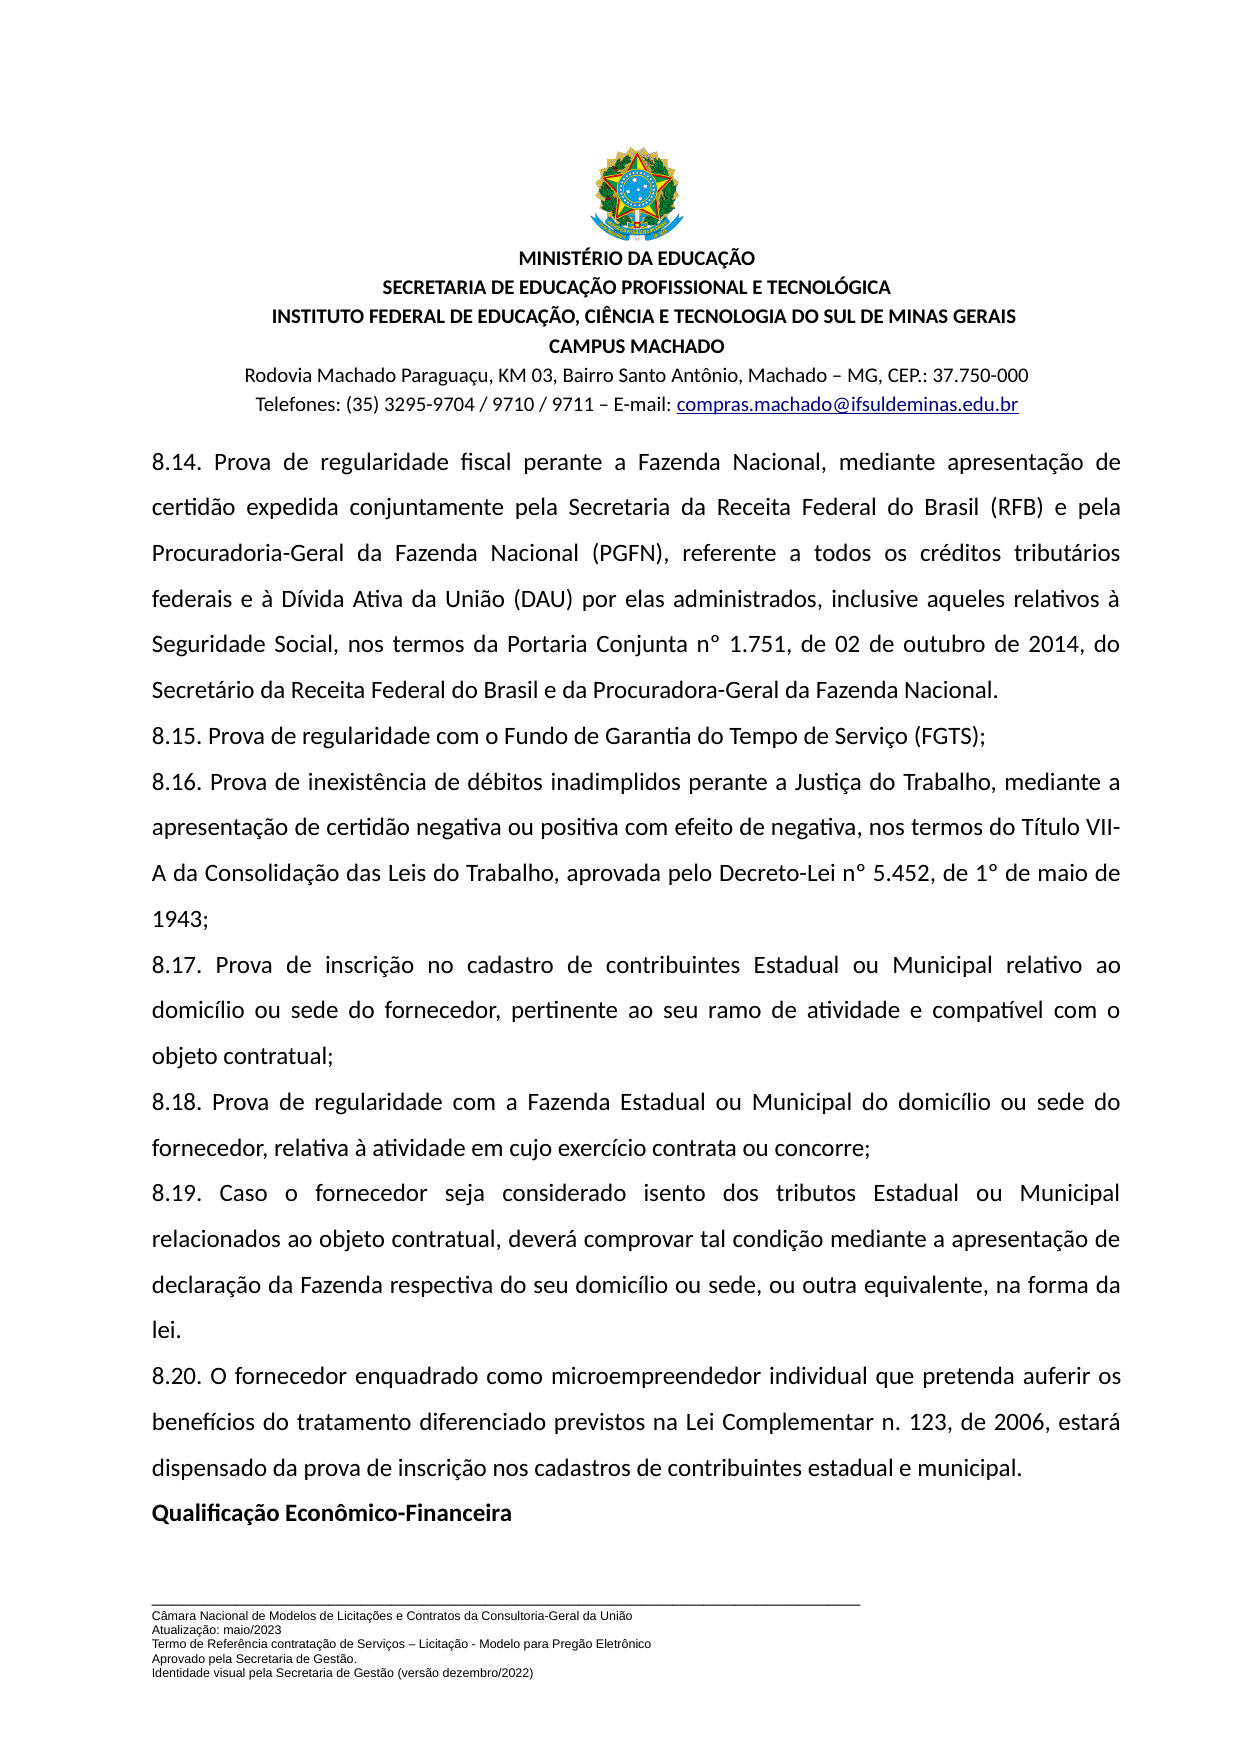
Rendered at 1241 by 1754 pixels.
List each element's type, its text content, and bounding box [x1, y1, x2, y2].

text Qualificação Econômico-Financeira [152, 1497, 1122, 1528]
picture [656, 223, 665, 228]
picture [590, 147, 684, 241]
text 8.17. Prova de inscrição no cadastro de contribuintes Estadual ou Municipal relativo ao domicílio ou sede do fornecedor, pertinente ao seu ramo de atividade e compatível com o objeto contratual; [152, 949, 1122, 1071]
text 8.18. Prova de regularidade com a Fazenda Estadual ou Municipal do domicílio ou sede do fornecedor, relativa à atividade em cujo exercício contrata ou concorre; [152, 1086, 1122, 1162]
text 8.19. Caso o fornecedor seja considerado isento dos tributos Estadual ou Municipal relacionados ao objeto contratual, deverá comprovar tal condição mediante a apresentação de declaração da Fazenda respectiva do seu domicílio ou sede, ou outra equivalente, na forma da lei. [152, 1177, 1122, 1345]
text 8.20. O fornecedor enquadrado como microempreendedor individual que pretenda auferir os benefícios do tratamento diferenciado previstos na Lei Complementar n. 123, de 2006, estará dispensado da prova de inscrição nos cadastros de contribuintes estadual e municipal. [152, 1360, 1122, 1482]
text 8.14. Prova de regularidade fiscal perante a Fazenda Nacional, mediante apresentação de certidão expedida conjuntamente pela Secretaria da Receita Federal do Brasil (RFB) e pela Procuradoria-Geral da Fazenda Nacional (PGFN), referente a todos os créditos tributários federais e à Dívida Ativa da União (DAU) por elas administrados, inclusive aqueles relativos à Seguridade Social, nos termos da Portaria Conjunta nº 1.751, de 02 de outubro de 2014, do Secretário da Receita Federal do Brasil e da Procuradora-Geral da Fazenda Nacional. [152, 446, 1122, 705]
picture [630, 236, 645, 241]
picture [652, 219, 684, 241]
text 8.15. Prova de regularidade com o Fundo de Garantia do Tempo de Serviço (FGTS); [152, 720, 1122, 751]
text 8.16. Prova de inexistência de débitos inadimplidos perante a Justiça do Trabalho, mediante a apresentação de certidão negativa ou positiva com efeito de negativa, nos termos do Título VII-A da Consolidação das Leis do Trabalho, aprovada pelo Decreto-Lei nº 5.452, de 1º de maio de 1943; [152, 766, 1122, 933]
